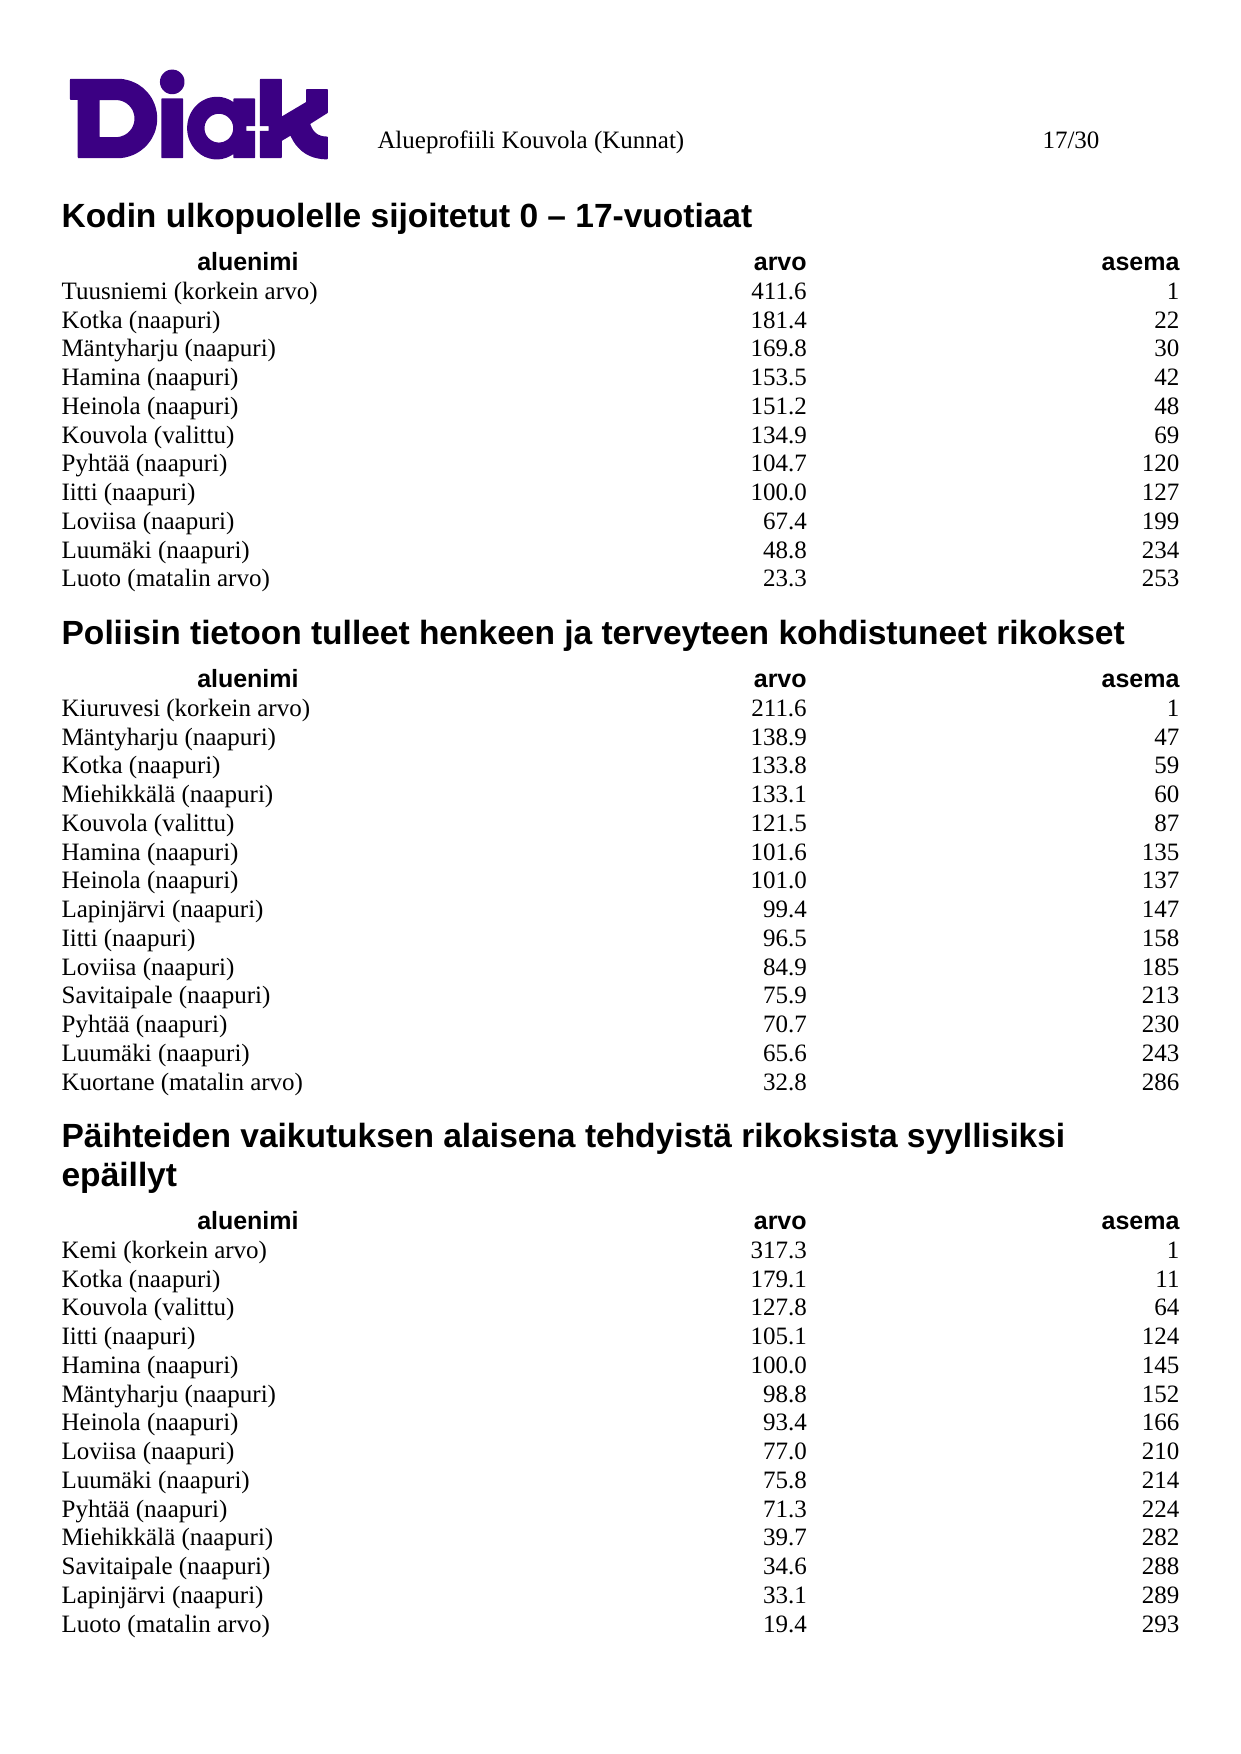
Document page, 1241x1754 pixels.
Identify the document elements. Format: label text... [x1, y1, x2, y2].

table_cell Iitti (naapuri) [61, 923, 434, 952]
table_cell 93.4 [434, 1408, 806, 1436]
table_cell 224 [806, 1494, 1179, 1522]
table_cell 234 [806, 535, 1179, 563]
table_cell 84.9 [434, 952, 806, 981]
table_cell Luumäki (naapuri) [61, 1038, 434, 1067]
table_cell 96.5 [434, 923, 806, 952]
table_cell 101.6 [434, 837, 806, 866]
table_cell Tuusniemi (korkein arvo) [61, 276, 434, 305]
table_header arvo [434, 664, 806, 693]
table_cell Kotka (naapuri) [61, 1264, 434, 1292]
table_cell 87 [806, 808, 1179, 837]
table_cell 127.8 [434, 1293, 806, 1321]
table_cell 121.5 [434, 808, 806, 837]
table_cell 65.6 [434, 1038, 806, 1067]
table_header arvo [434, 247, 806, 276]
table_cell Luumäki (naapuri) [61, 535, 434, 563]
table_cell 213 [806, 981, 1179, 1009]
table_cell 137 [806, 866, 1179, 894]
table_cell 181.4 [434, 305, 806, 333]
table_cell Mäntyharju (naapuri) [61, 1379, 434, 1407]
table_cell 69 [806, 420, 1179, 448]
table_cell 71.3 [434, 1494, 806, 1522]
table_cell 317.3 [434, 1235, 806, 1264]
table_cell Kiuruvesi (korkein arvo) [61, 693, 434, 722]
table_cell 98.8 [434, 1379, 806, 1407]
table_cell Luumäki (naapuri) [61, 1465, 434, 1494]
table_cell 288 [806, 1551, 1179, 1580]
table_cell 59 [806, 751, 1179, 779]
table_cell Heinola (naapuri) [61, 391, 434, 420]
table_cell 135 [806, 837, 1179, 866]
table_cell 293 [806, 1609, 1179, 1637]
table_cell 33.1 [434, 1580, 806, 1609]
table_cell Mäntyharju (naapuri) [61, 722, 434, 751]
table_cell 127 [806, 477, 1179, 506]
table_cell Pyhtää (naapuri) [61, 449, 434, 477]
table_cell 77.0 [434, 1436, 806, 1465]
table_cell 48.8 [434, 535, 806, 563]
table_header asema [806, 247, 1179, 276]
table_cell Heinola (naapuri) [61, 866, 434, 894]
table_cell 30 [806, 334, 1179, 362]
table_cell Iitti (naapuri) [61, 1321, 434, 1350]
table_cell 22 [806, 305, 1179, 333]
table_cell Savitaipale (naapuri) [61, 981, 434, 1009]
table_cell 211.6 [434, 693, 806, 722]
table_cell 133.1 [434, 779, 806, 808]
table_cell 100.0 [434, 477, 806, 506]
table_cell 169.8 [434, 334, 806, 362]
table_cell Hamina (naapuri) [61, 362, 434, 391]
table_header aluenimi [61, 247, 434, 276]
table_cell Lapinjärvi (naapuri) [61, 1580, 434, 1609]
table_cell Kuortane (matalin arvo) [61, 1067, 434, 1096]
table_cell 23.3 [434, 564, 806, 592]
table_cell 210 [806, 1436, 1179, 1465]
table_cell 11 [806, 1264, 1179, 1292]
table_cell 1 [806, 276, 1179, 305]
table_cell 48 [806, 391, 1179, 420]
table_cell 60 [806, 779, 1179, 808]
table_cell 104.7 [434, 449, 806, 477]
subtitle Poliisin tietoon tulleet henkeen ja terveyteen kohdistuneet rikokset [61, 613, 1179, 652]
table_cell 147 [806, 894, 1179, 923]
table_cell 120 [806, 449, 1179, 477]
table_cell 42 [806, 362, 1179, 391]
table_cell 152 [806, 1379, 1179, 1407]
table_cell 286 [806, 1067, 1179, 1096]
table_cell Loviisa (naapuri) [61, 952, 434, 981]
table_cell 32.8 [434, 1067, 806, 1096]
table_cell Kotka (naapuri) [61, 751, 434, 779]
table_cell 151.2 [434, 391, 806, 420]
table_header asema [806, 1206, 1179, 1235]
table_cell Luoto (matalin arvo) [61, 564, 434, 592]
table_cell 64 [806, 1293, 1179, 1321]
table_cell 70.7 [434, 1009, 806, 1038]
table_cell 101.0 [434, 866, 806, 894]
table_cell 124 [806, 1321, 1179, 1350]
table_cell Pyhtää (naapuri) [61, 1494, 434, 1522]
table_cell Kemi (korkein arvo) [61, 1235, 434, 1264]
table_cell 282 [806, 1523, 1179, 1551]
table_cell 134.9 [434, 420, 806, 448]
table_cell 185 [806, 952, 1179, 981]
table_cell 145 [806, 1350, 1179, 1379]
table_cell 99.4 [434, 894, 806, 923]
table_cell Kotka (naapuri) [61, 305, 434, 333]
table_cell 75.9 [434, 981, 806, 1009]
table_cell 19.4 [434, 1609, 806, 1637]
table_cell Heinola (naapuri) [61, 1408, 434, 1436]
table_cell Hamina (naapuri) [61, 837, 434, 866]
table_cell Kouvola (valittu) [61, 1293, 434, 1321]
table_cell 34.6 [434, 1551, 806, 1580]
table_cell 1 [806, 1235, 1179, 1264]
table_cell Miehikkälä (naapuri) [61, 1523, 434, 1551]
table_cell 39.7 [434, 1523, 806, 1551]
table_cell Miehikkälä (naapuri) [61, 779, 434, 808]
table_cell 47 [806, 722, 1179, 751]
table_cell Iitti (naapuri) [61, 477, 434, 506]
table_cell Pyhtää (naapuri) [61, 1009, 434, 1038]
table_cell 214 [806, 1465, 1179, 1494]
table_cell Kouvola (valittu) [61, 420, 434, 448]
table_cell 67.4 [434, 506, 806, 535]
table_cell 230 [806, 1009, 1179, 1038]
table_cell 138.9 [434, 722, 806, 751]
table_cell 133.8 [434, 751, 806, 779]
table_header aluenimi [61, 664, 434, 693]
table_header arvo [434, 1206, 806, 1235]
table_cell 411.6 [434, 276, 806, 305]
table_cell 179.1 [434, 1264, 806, 1292]
table_header aluenimi [61, 1206, 434, 1235]
table_cell 105.1 [434, 1321, 806, 1350]
subtitle Kodin ulkopuolelle sijoitetut 0 – 17-vuotiaat [61, 196, 1179, 235]
table_cell 253 [806, 564, 1179, 592]
table_cell 100.0 [434, 1350, 806, 1379]
table_cell 243 [806, 1038, 1179, 1067]
table_cell Mäntyharju (naapuri) [61, 334, 434, 362]
table_cell Kouvola (valittu) [61, 808, 434, 837]
table_cell Loviisa (naapuri) [61, 1436, 434, 1465]
table_cell Savitaipale (naapuri) [61, 1551, 434, 1580]
table_cell 289 [806, 1580, 1179, 1609]
table_cell Lapinjärvi (naapuri) [61, 894, 434, 923]
table_cell 199 [806, 506, 1179, 535]
table_cell 75.8 [434, 1465, 806, 1494]
table_cell 153.5 [434, 362, 806, 391]
table_cell 1 [806, 693, 1179, 722]
table_cell Luoto (matalin arvo) [61, 1609, 434, 1637]
table_cell 166 [806, 1408, 1179, 1436]
table_header asema [806, 664, 1179, 693]
table_cell Loviisa (naapuri) [61, 506, 434, 535]
table_cell Hamina (naapuri) [61, 1350, 434, 1379]
subtitle Päihteiden vaikutuksen alaisena tehdyistä rikoksista syyllisiksi epäillyt [61, 1116, 1179, 1194]
table_cell 158 [806, 923, 1179, 952]
